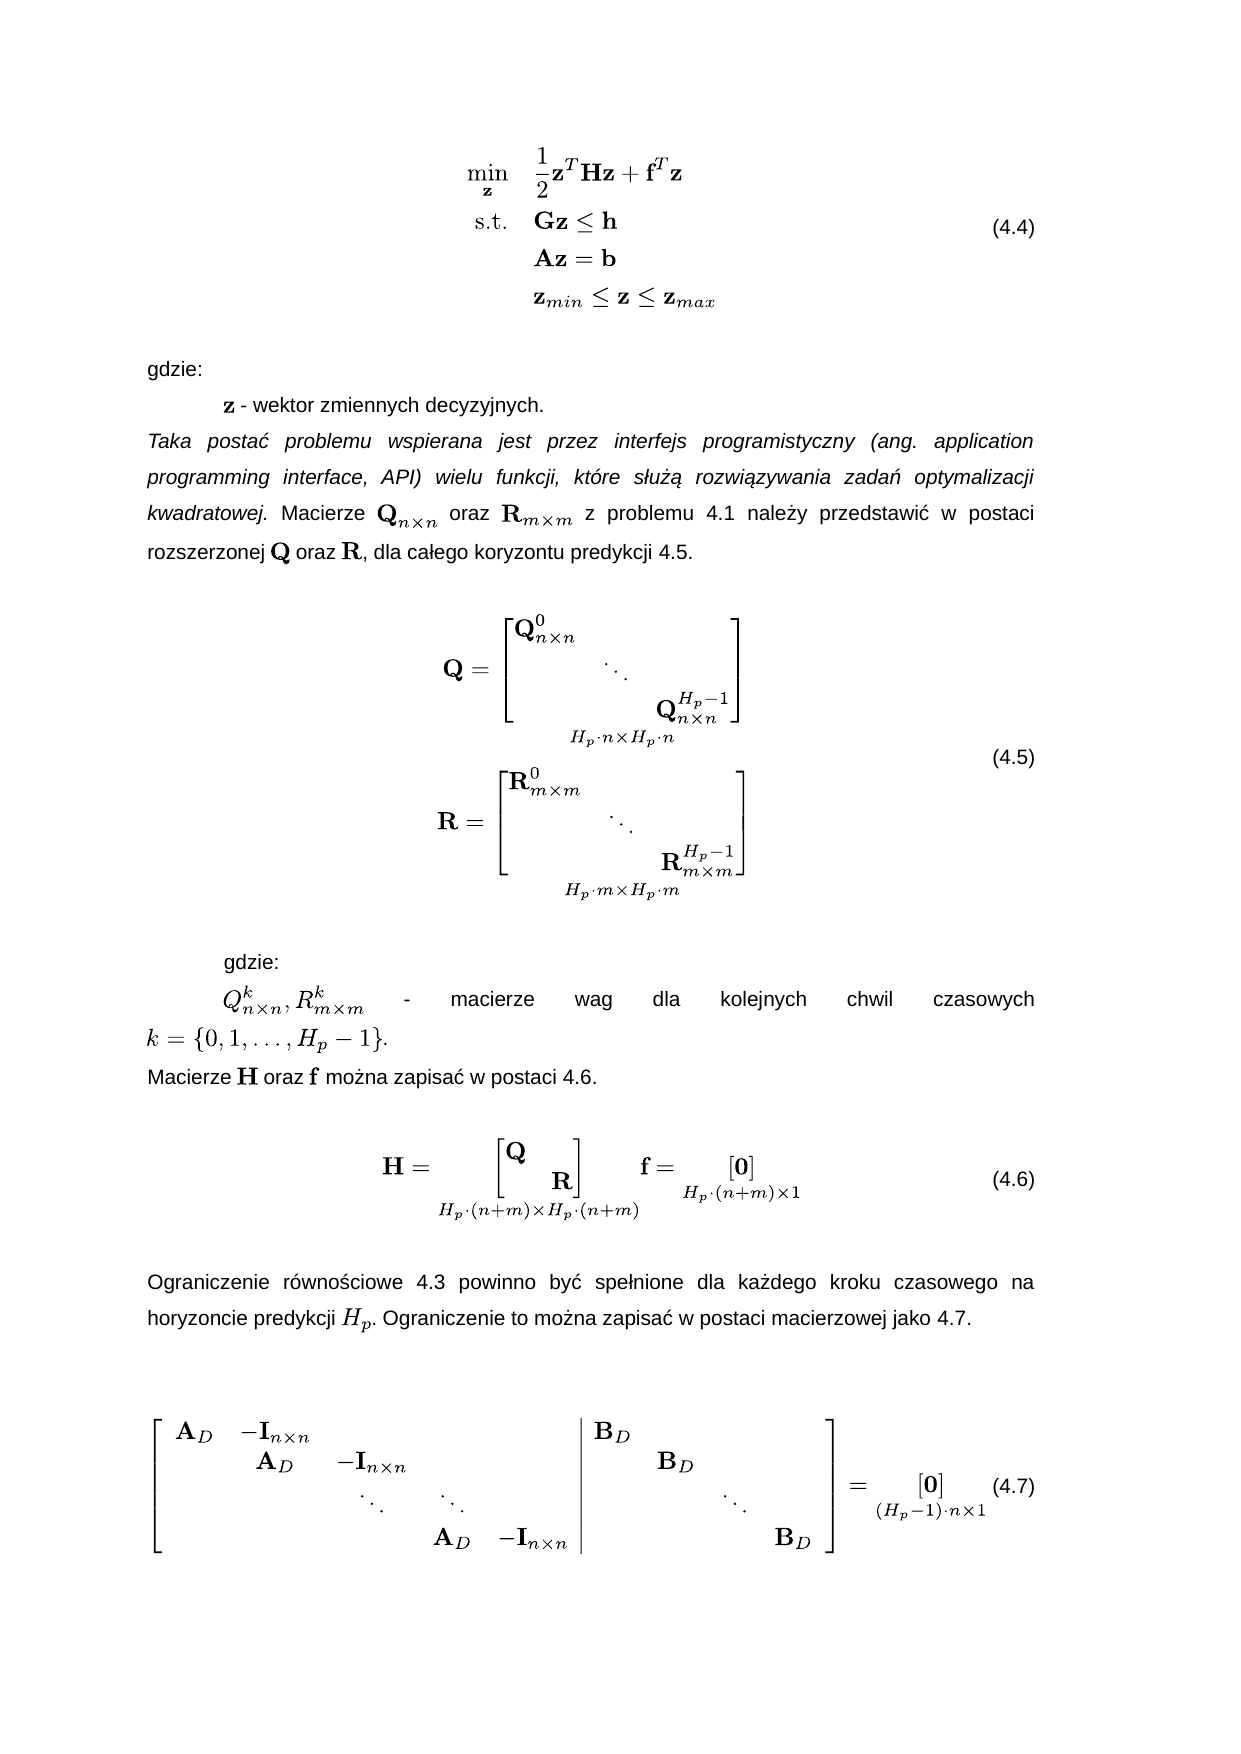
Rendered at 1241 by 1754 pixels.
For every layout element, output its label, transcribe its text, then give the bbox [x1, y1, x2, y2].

text Macierze oraz można zapisać w postaci 4.6. [147, 1065, 1035, 1089]
text [147, 147, 541, 307]
text [147, 614, 580, 900]
text (4.7) [147, 1382, 1035, 1554]
text [147, 1138, 497, 1220]
text (4.4) [544, 147, 1035, 307]
text Ograniczenie równościowe 4.3 powinno być spełnione dla każdego kroku czasowego na horyzoncie predykcji . Ograniczenie to można zapisać w postaci macierzowej jako 4.7. [147, 1270, 1035, 1332]
text gdzie: [147, 357, 1035, 381]
text - wektor zmiennych decyzyjnych. [147, 393, 1035, 417]
text Taka postać problemu wspierana jest przez interfejs programistyczny (ang. application programming interface, API) wielu funkcji, które służą rozwiązywania zadań optymalizacji kwadratowej. Macierze oraz z problemu 4.1 należy przedstawić w postaci rozszerzonej oraz , dla całego koryzontu predykcji 4.5. [147, 429, 1035, 564]
text - macierze wag dla kolejnych chwil czasowych . [147, 986, 1035, 1053]
text (4.5) [543, 614, 1035, 900]
text gdzie: [147, 949, 1035, 973]
text (4.6) [580, 1138, 1035, 1220]
